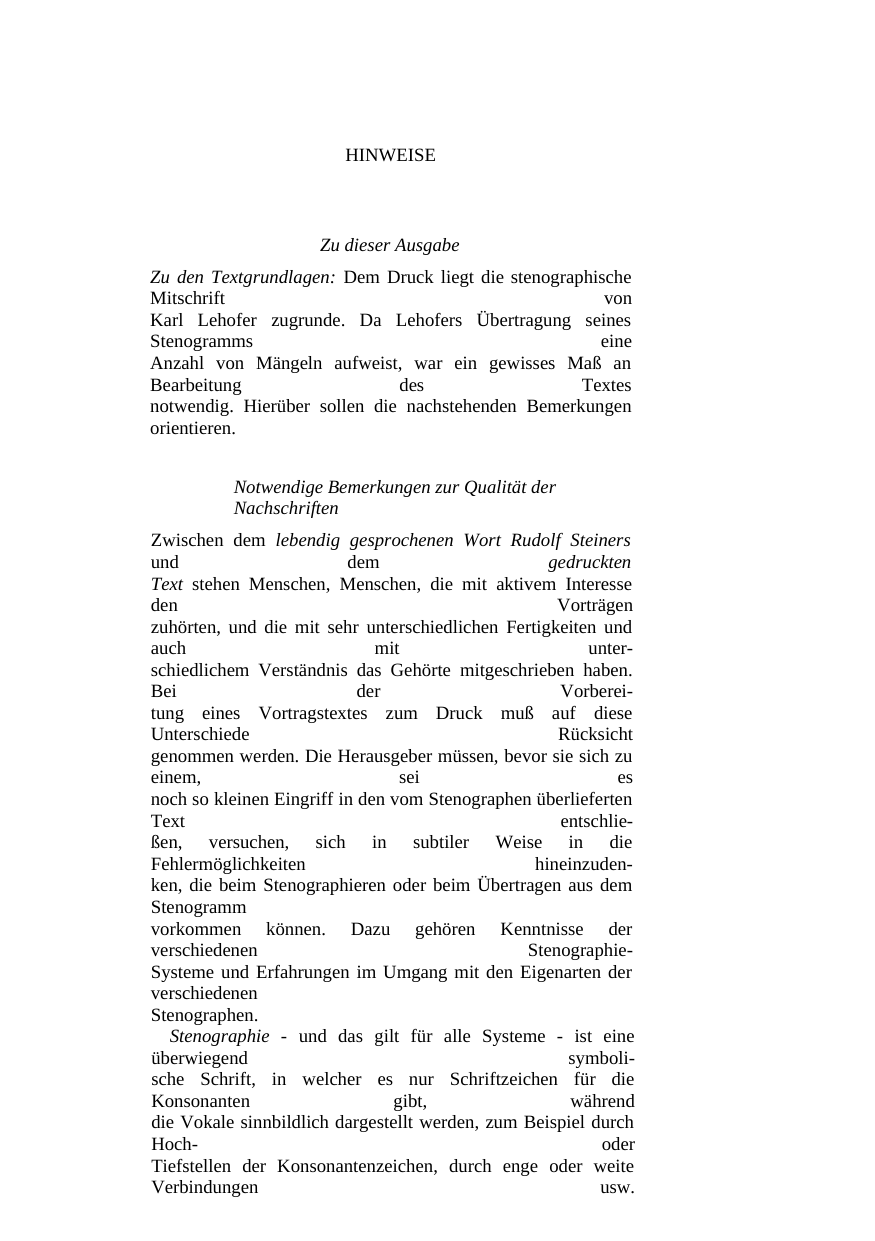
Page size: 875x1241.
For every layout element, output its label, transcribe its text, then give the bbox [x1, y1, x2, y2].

text Zu dieser Ausgabe [150, 234, 631, 255]
text Stenographie - und das gilt für alle Systeme - ist eine überwiegend symboli- sche Schrift, in welcher es nur Schriftzeichen für die Konsonanten gibt, während die Vokale sinnbildlich dargestellt werden, zum Beispiel durch Hoch- oder Tiefstellen der Konsonantenzeichen, durch enge oder weite Verbindungen usw. [151, 1025, 635, 1198]
text Zu den Textgrundlagen: Dem Druck liegt die stenographische Mitschrift von Karl Lehofer zugrunde. Da Lehofers Übertragung seines Stenogramms eine Anzahl von Mängeln aufweist, war ein gewisses Maß an Bearbeitung des Textes notwendig. Hierüber sollen die nachstehenden Bemerkungen orientieren. [150, 266, 632, 438]
text HINWEISE [150, 143, 631, 165]
text Zwischen dem lebendig gesprochenen Wort Rudolf Steiners und dem gedruckten Text stehen Menschen, Menschen, die mit aktivem Interesse den Vorträgen zuhörten, und die mit sehr unterschiedlichen Fertigkeiten und auch mit unter- schiedlichem Verständnis das Gehörte mitgeschrieben haben. Bei der Vorberei- tung eines Vortragstextes zum Druck muß auf diese Unterschiede Rücksicht genommen werden. Die Herausgeber müssen, bevor sie sich zu einem, sei es noch so kleinen Eingriff in den vom Stenographen überlieferten Text entschlie- ßen, versuchen, sich in subtiler Weise in die Fehlermöglichkeiten hineinzuden- ken, die beim Stenographieren oder beim Übertragen aus dem Stenogramm vorkommen können. Dazu gehören Kenntnisse der verschiedenen Stenographie- Systeme und Erfahrungen im Umgang mit den Eigenarten der verschiedenen Stenographen. [151, 529, 633, 1025]
text Notwendige Bemerkungen zur Qualität der Nachschriften [233, 476, 635, 519]
